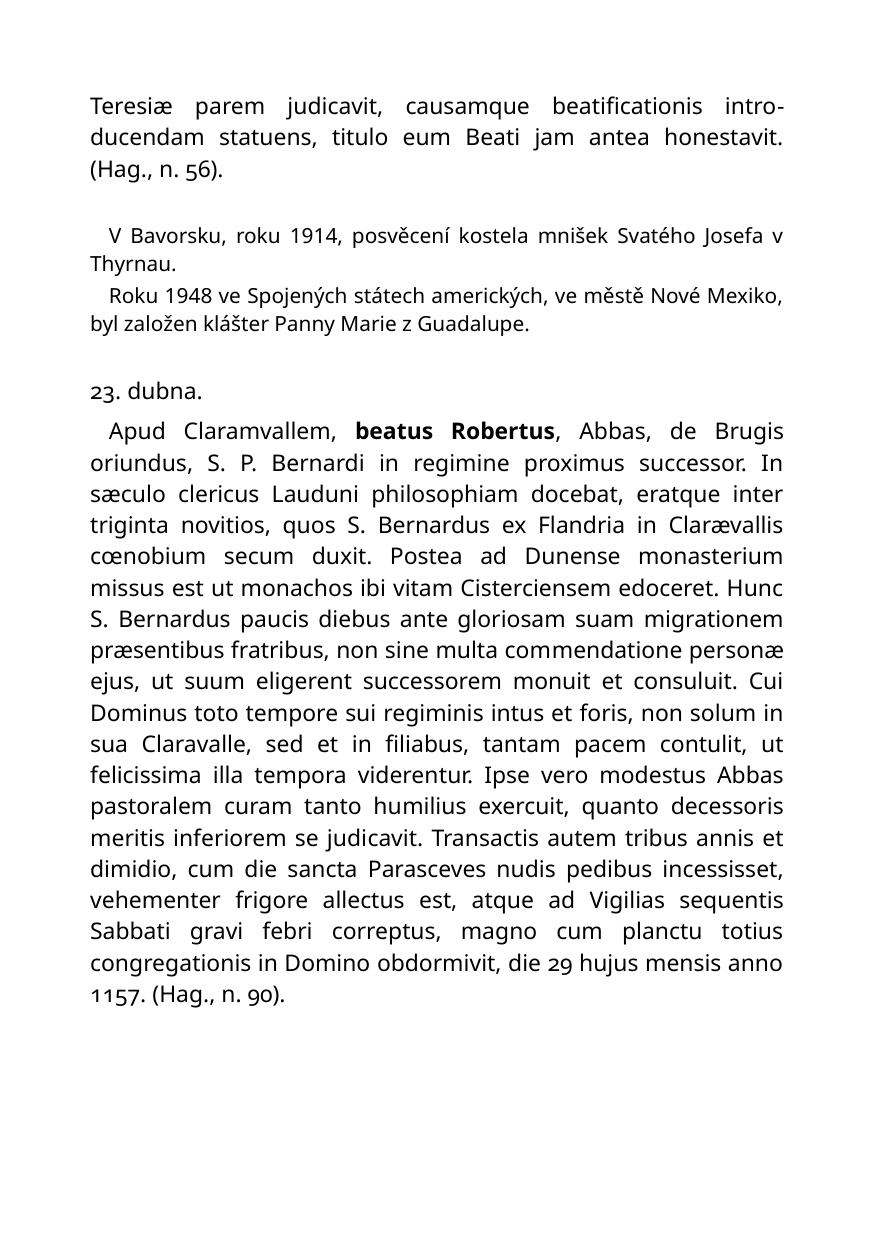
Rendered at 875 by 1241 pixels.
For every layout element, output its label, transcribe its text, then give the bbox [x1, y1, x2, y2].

text Roku 1948 ve Spojených státech amerických, ve městě Nové Mexiko, byl založen klášter Panny Marie z Guadalupe. [90, 281, 784, 338]
text Apud Claramvallem, beatus Robertus, Abbas, de Brugis oriundus, S. P. Bernardi in regimine proximus successor. In sæculo clericus Lauduni philosophiam docebat, eratque inter triginta novitios, quos S. Bernardus ex Flandria in Clarævallis cœnobium secum duxit. Postea ad Dunense monasterium missus est ut monachos ibi vitam Cisterciensem edoceret. Hunc S. Bernardus paucis diebus ante gloriosam suam migrationem præsentibus fratribus, non sine multa com­mendatione personæ ejus, ut suum eligerent successorem monuit et consuluit. Cui Dominus toto tempore sui regiminis intus et foris, non solum in sua Claravalle, sed et in filiabus, tantam pacem contulit, ut felicissima illa tempora videren­tur. Ipse vero modestus Abbas pastoralem curam tanto hu­milius exercuit, quanto decessoris meritis inferiorem se judi­cavit. Transactis autem tribus annis et dimidio, cum die sancta Parasceves nudis pedibus incessisset, vehementer frigore allectus est, atque ad Vigilias sequentis Sabbati gravi febri correptus, magno cum planctu totius congrega­tionis in Domino obdormivit, die 29 hujus mensis anno 1157. (Hag., n. 90). [90, 415, 784, 1009]
text Teresiæ parem judicavit, causamque beatificationis intro­ducendam statuens, titulo eum Beati jam antea honestavit. (Hag., n. 56). [90, 90, 784, 184]
text 23. dubna. [90, 375, 784, 406]
text V Bavorsku, roku 1914, posvěcení kostela mnišek Svatého Josefa v Thyrnau. [90, 221, 784, 278]
